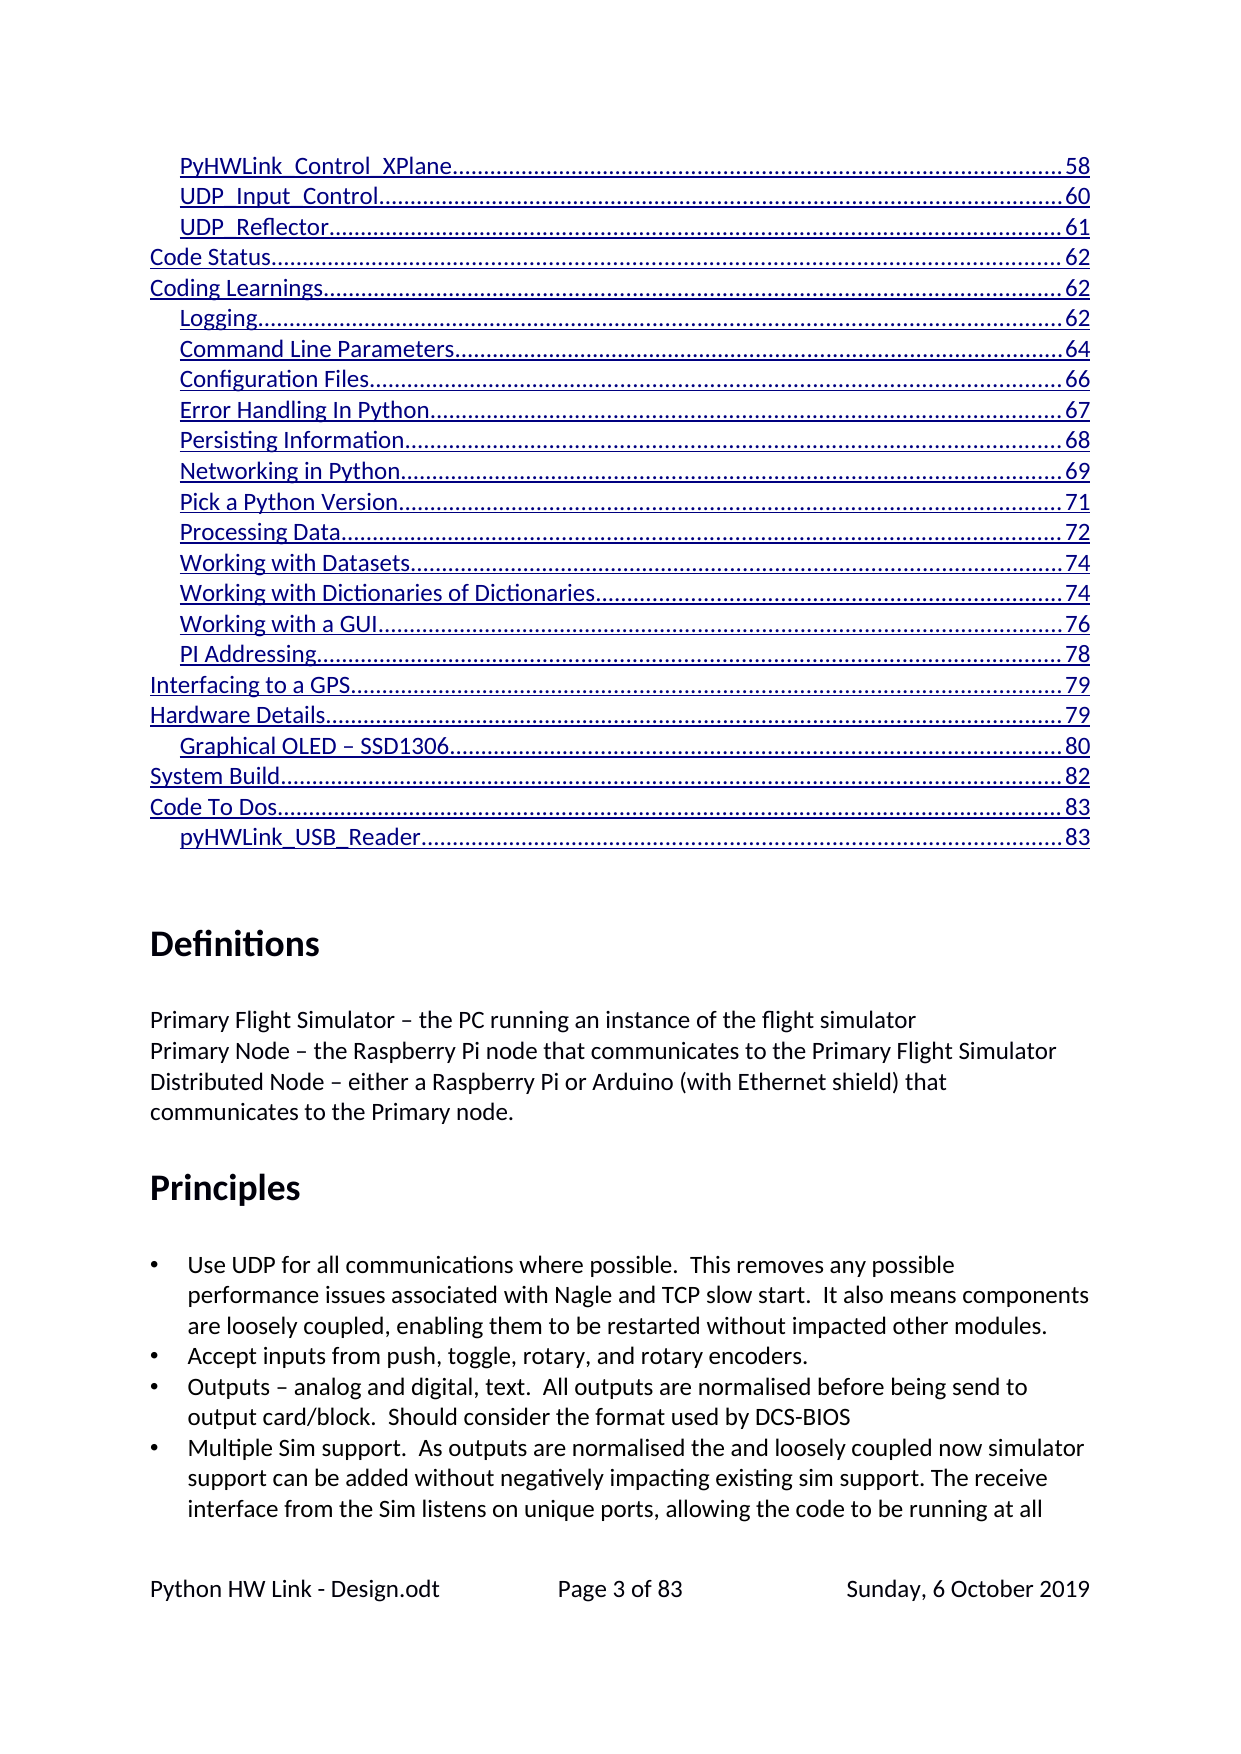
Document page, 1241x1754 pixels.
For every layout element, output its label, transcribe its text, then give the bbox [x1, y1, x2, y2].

list Multiple Sim support. As outputs are normalised the and loosely coupled now simulator support can be added without negatively impacting existing sim support. The receive interface from the Sim listens on unique ports, allowing the code to be running at all [150, 1432, 1090, 1524]
text Processing Data 72 [179, 516, 1090, 542]
subtitle Definitions [150, 920, 1090, 966]
text Working with a GUI 76 [179, 608, 1090, 634]
text Code Status 62 [150, 242, 1090, 268]
text Working with Dictionaries of Dictionaries 74 [179, 577, 1090, 603]
text Error Handling In Python 67 [179, 394, 1090, 420]
list Outputs – analog and digital, text. All outputs are normalised before being send to output card/block. Should consider the format used by DCS-BIOS [150, 1371, 1090, 1432]
subtitle Principles [150, 1164, 1090, 1210]
text [179, 421, 1090, 425]
text Graphical OLED – SSD1306 80 [179, 730, 1090, 756]
text PI Addressing 78 [179, 638, 1090, 664]
text System Build 82 [150, 760, 1090, 786]
text [179, 665, 1090, 669]
text Interfacing to a GPS 79 [150, 669, 1090, 695]
text Code To Dos 83 [150, 791, 1090, 817]
text [179, 238, 1090, 242]
list Accept inputs from push, toggle, rotary, and rotary encoders. [150, 1341, 1090, 1371]
text Primary Node – the Raspberry Pi node that communicates to the Primary Flight Simulator [150, 1035, 1090, 1066]
text pyHWLink_USB_Reader 83 [179, 821, 1090, 848]
text [179, 207, 1090, 211]
text PyHWLink_Control_XPlane 58 [179, 150, 1090, 176]
text [179, 360, 1090, 364]
text Logging 62 [179, 303, 1090, 329]
text Configuration Files 66 [179, 364, 1090, 390]
text [179, 177, 1090, 181]
text Hardware Details 79 [150, 699, 1090, 725]
text Primary Flight Simulator – the PC running an instance of the flight simulator [150, 1005, 1090, 1035]
list Use UDP for all communications where possible. This removes any possible performance issues associated with Nagle and TCP slow start. It also means components are loosely coupled, enabling them to be restarted without impacted other modules. [150, 1249, 1090, 1341]
text Command Line Parameters 64 [179, 333, 1090, 359]
text Distributed Node – either a Raspberry Pi or Arduino (with Ethernet shield) that communicates to the Primary node. [150, 1066, 1090, 1127]
text Persisting Information 68 [179, 425, 1090, 451]
text Working with Datasets 74 [179, 547, 1090, 573]
text UDP_Reflector 61 [179, 211, 1090, 237]
text UDP_Input_Control 60 [179, 181, 1090, 206]
text Networking in Python 69 [179, 455, 1090, 481]
text [179, 482, 1090, 486]
text Pick a Python Version 71 [179, 486, 1090, 512]
text [179, 543, 1090, 547]
text [179, 604, 1090, 608]
text Coding Learnings 62 [150, 272, 1090, 298]
